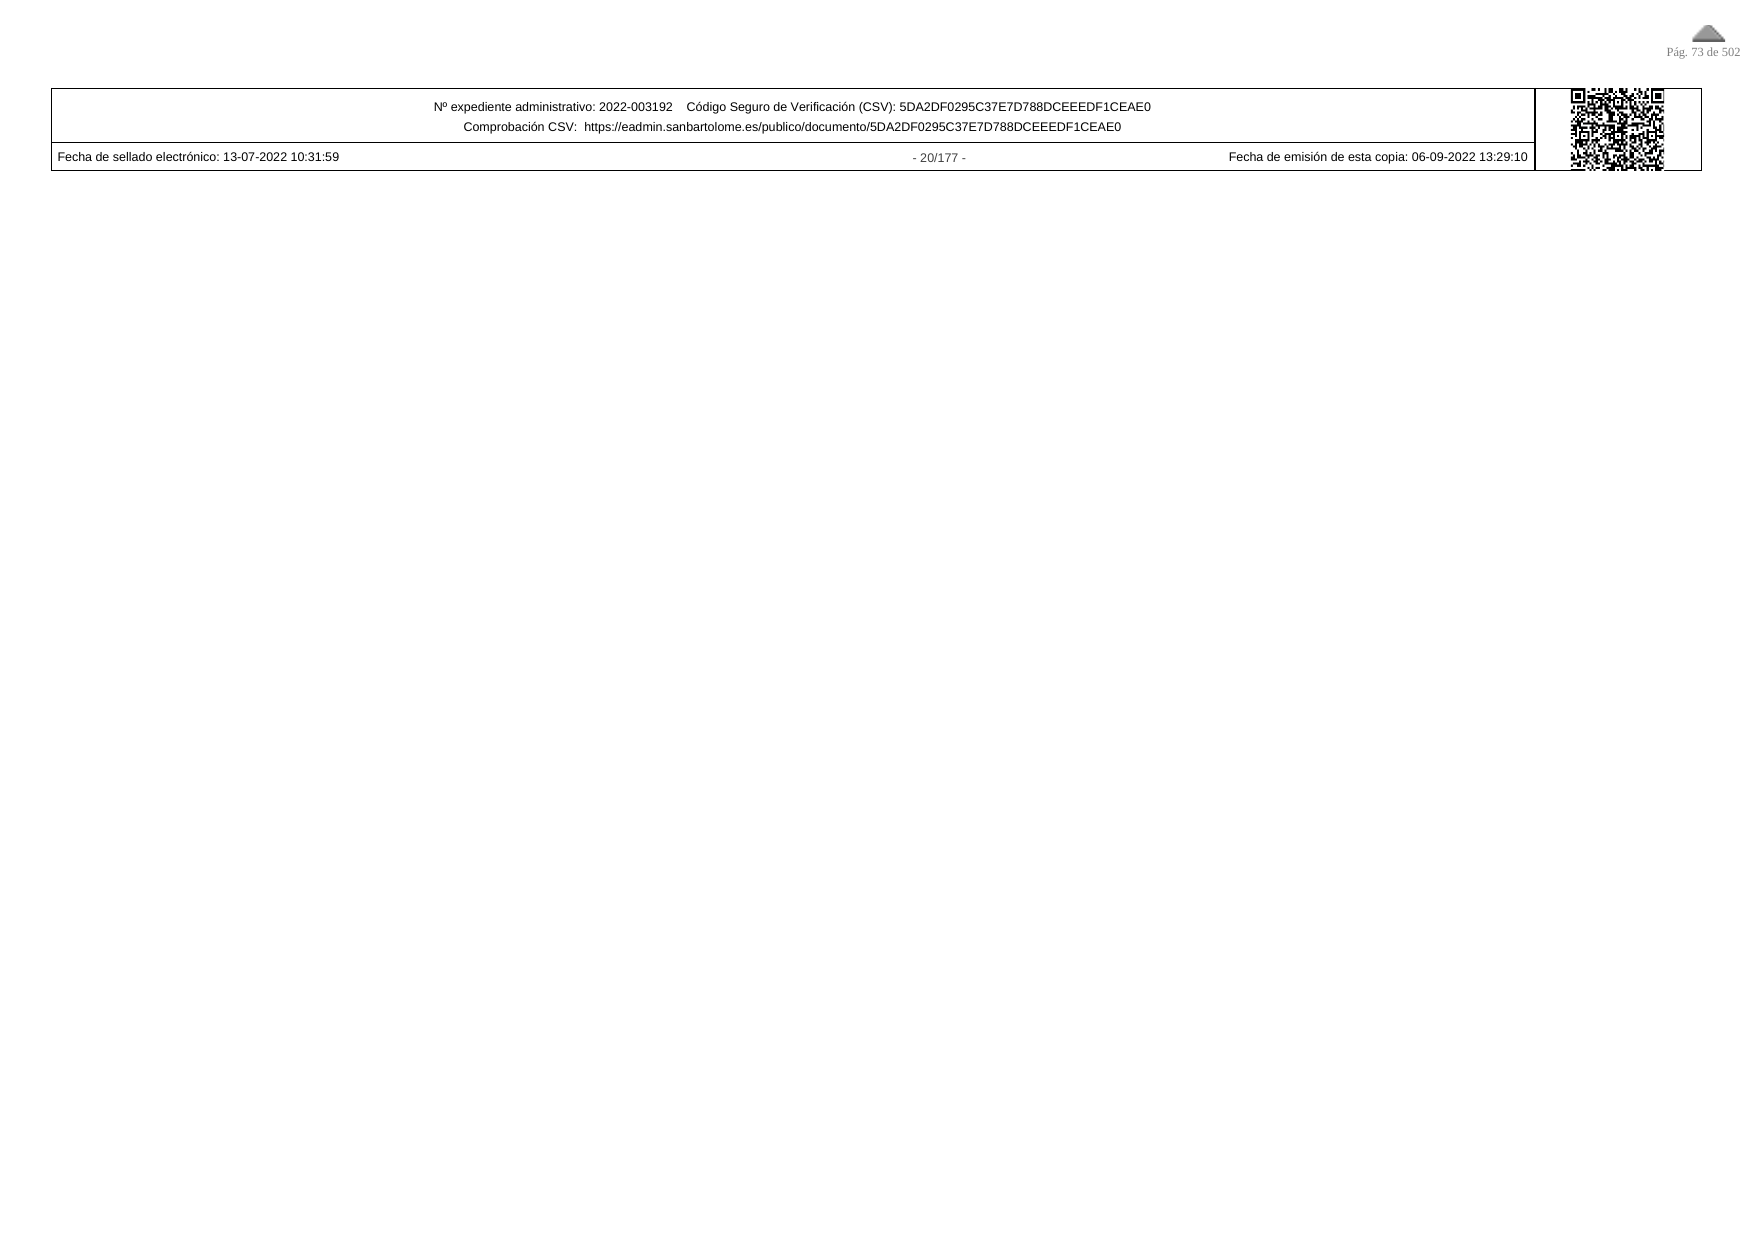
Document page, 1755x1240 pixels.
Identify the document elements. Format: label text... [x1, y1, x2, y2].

table_cell Fecha de sellado electrónico: 13-07-2022 10:31:59 - 20/177 - Fecha de emisión de esta copia: 06-09-2022 13:29:10 [52, 143, 1534, 170]
table_cell Nº expediente administrativo: 2022-003192 Código Seguro de Verificación (CSV): 5DA2DF0295C37E7D788DCEEEDF1CEAE0 Comprobación CSV: https://eadmin.sanbartolome.es/publico/documento/5DA2DF0295C37E7D788DCEEEDF1CEAE0 [52, 89, 1534, 142]
table_header [1665, 89, 1701, 170]
picture [1570, 88, 1665, 171]
picture [1691, 25, 1726, 42]
table_header [1536, 89, 1570, 170]
